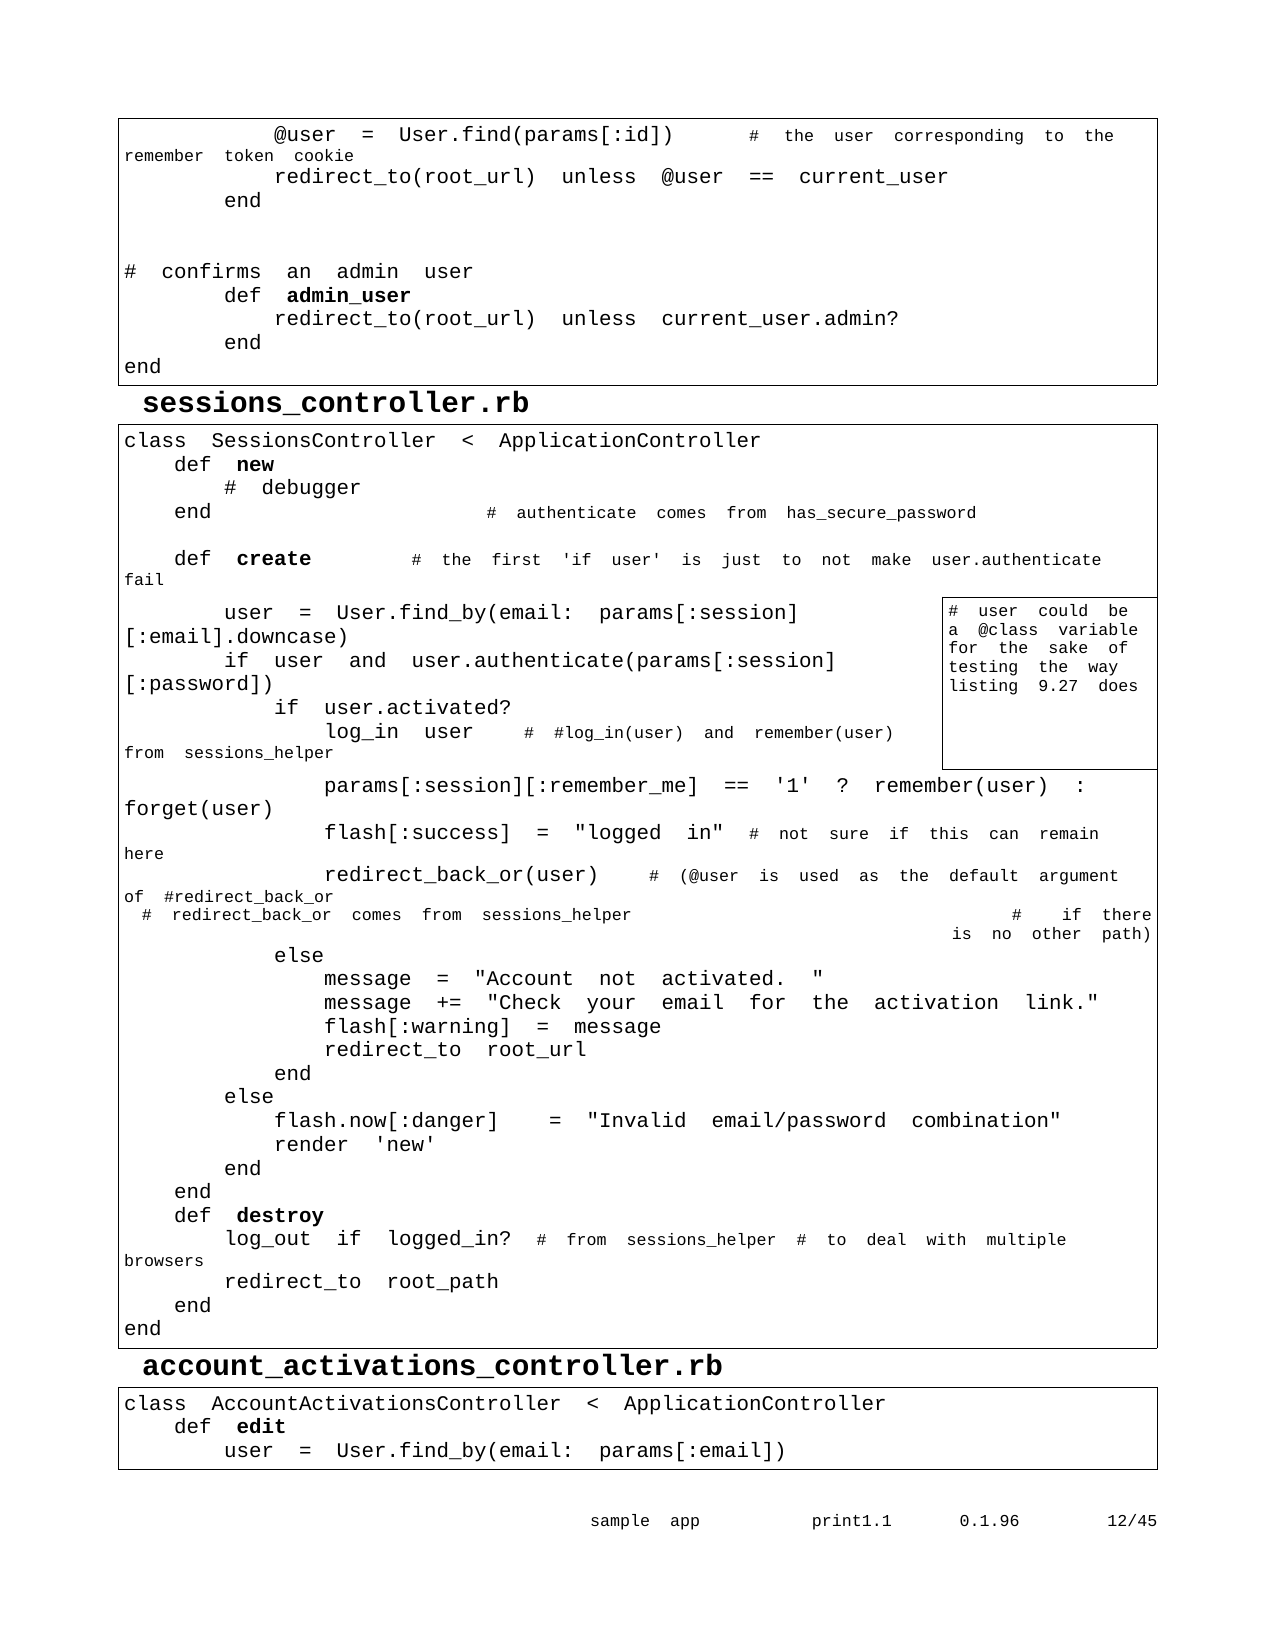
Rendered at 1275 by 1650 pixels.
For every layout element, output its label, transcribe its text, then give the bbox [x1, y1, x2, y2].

table_cell # user could be a @class variable for the sake of testing the way listing 9.27 does [943, 598, 1157, 769]
subtitle sessions_controller.rb [142, 388, 1157, 421]
subtitle account_activations_controller.rb [142, 1351, 1157, 1384]
table_cell params[:session][:remember_me] == '1' ? remember(user) : forget(user) flash[:success] = "logged in" # not sure if this can remain here redirect_back_or(user) # (@user is used as the default argument of #redirect_back_or # redirect_back_or comes from sessions_helper # if there is no other path) else message = "Account not activated. " message += "Check your email for the activation link." flash[:warning] = message redirect_to root_url end else flash.now[:danger] = "Invalid email/password combination" render 'new' end end def destroy log_out if logged_in? # from sessions_helper # to deal with multiple browsers redirect_to root_path end end [119, 769, 1157, 1348]
table_header class SessionsController < ApplicationController def new # debugger end # authenticate comes from has_secure_password def create # the first 'if user' is just to not make user.authenticate fail [119, 425, 1157, 597]
table_header class AccountActivationsController < ApplicationController def edit user = User.find_by(email: params[:email]) [119, 1388, 1157, 1469]
table_header @user = User.find(params[:id]) # the user corresponding to the remember token cookie redirect_to(root_url) unless @user == current_user end # confirms an admin user def admin_user redirect_to(root_url) unless current_user.admin? end end [119, 119, 1157, 385]
table_cell user = User.find_by(email: params[:session][:email].downcase) if user and user.authenticate(params[:session][:password]) if user.activated? log_in user # #log_in(user) and remember(user) from sessions_helper [119, 597, 942, 769]
